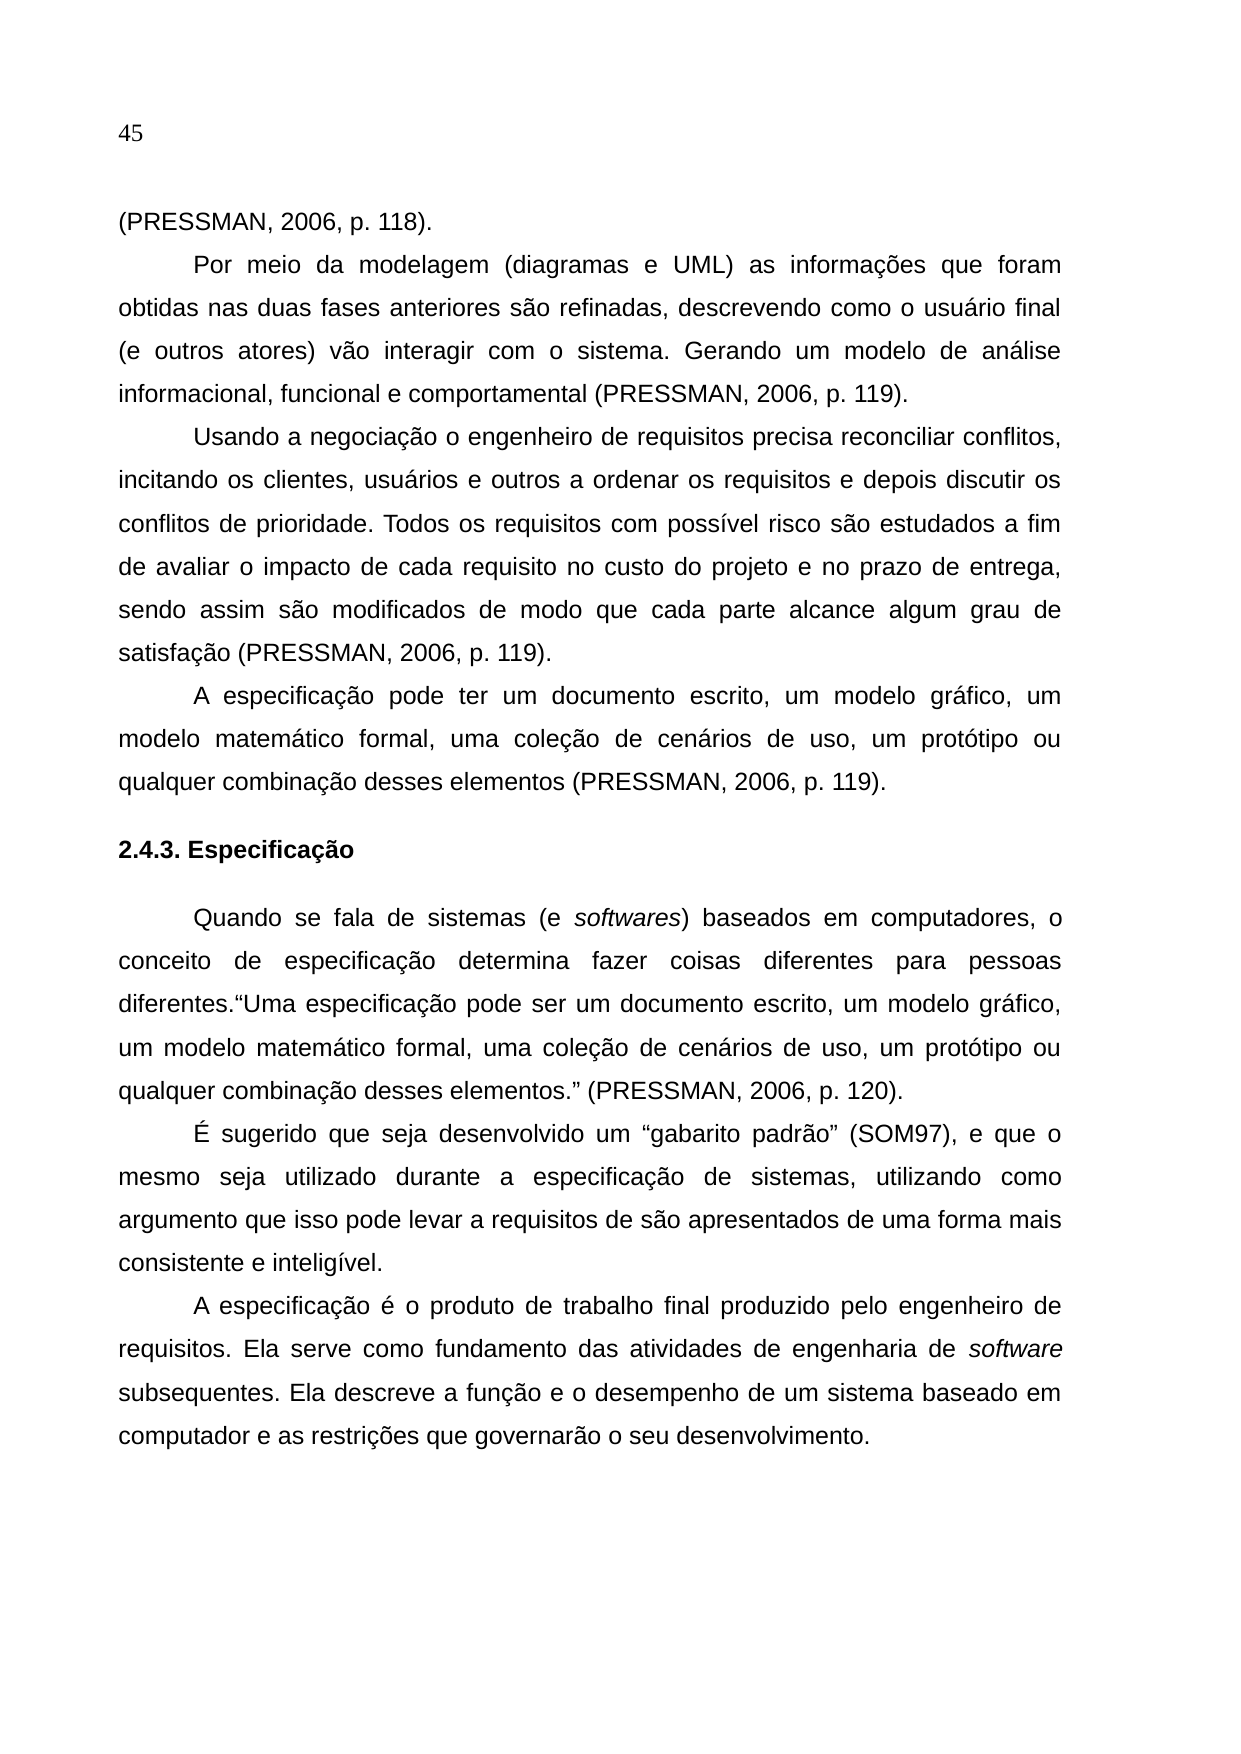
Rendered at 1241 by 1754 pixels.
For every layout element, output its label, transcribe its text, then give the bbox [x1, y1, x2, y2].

text (PRESSMAN, 2006, p. 118). [118, 207, 1063, 235]
text Usando a negociação o engenheiro de requisitos precisa reconciliar conflitos, incitando os clientes, usuários e outros a ordenar os requisitos e depois discutir os conflitos de prioridade. Todos os requisitos com possível risco são estudados a fim de avaliar o impacto de cada requisito no custo do projeto e no prazo de entrega, sendo assim são modificados de modo que cada parte alcance algum grau de satisfação (PRESSMAN, 2006, p. 119). [118, 422, 1063, 667]
text É sugerido que seja desenvolvido um “gabarito padrão” (SOM97), e que o mesmo seja utilizado durante a especificação de sistemas, utilizando como argumento que isso pode levar a requisitos de são apresentados de uma forma mais consistente e inteligível. [118, 1119, 1063, 1277]
text A especificação é o produto de trabalho final produzido pelo engenheiro de requisitos. Ela serve como fundamento das atividades de engenharia de software subsequentes. Ela descreve a função e o desempenho de um sistema baseado em computador e as restrições que governarão o seu desenvolvimento. [118, 1291, 1063, 1449]
subtitle 2.4.3. Especificação [118, 835, 1063, 864]
text A especificação pode ter um documento escrito, um modelo gráfico, um modelo matemático formal, uma coleção de cenários de uso, um protótipo ou qualquer combinação desses elementos (PRESSMAN, 2006, p. 119). [118, 681, 1063, 796]
text Quando se fala de sistemas (e softwares) baseados em computadores, o conceito de especificação determina fazer coisas diferentes para pessoas diferentes.“Uma especificação pode ser um documento escrito, um modelo gráfico, um modelo matemático formal, uma coleção de cenários de uso, um protótipo ou qualquer combinação desses elementos.” (PRESSMAN, 2006, p. 120). [118, 903, 1063, 1104]
text Por meio da modelagem (diagramas e UML) as informações que foram obtidas nas duas fases anteriores são refinadas, descrevendo como o usuário final (e outros atores) vão interagir com o sistema. Gerando um modelo de análise informacional, funcional e comportamental (PRESSMAN, 2006, p. 119). [118, 250, 1063, 408]
